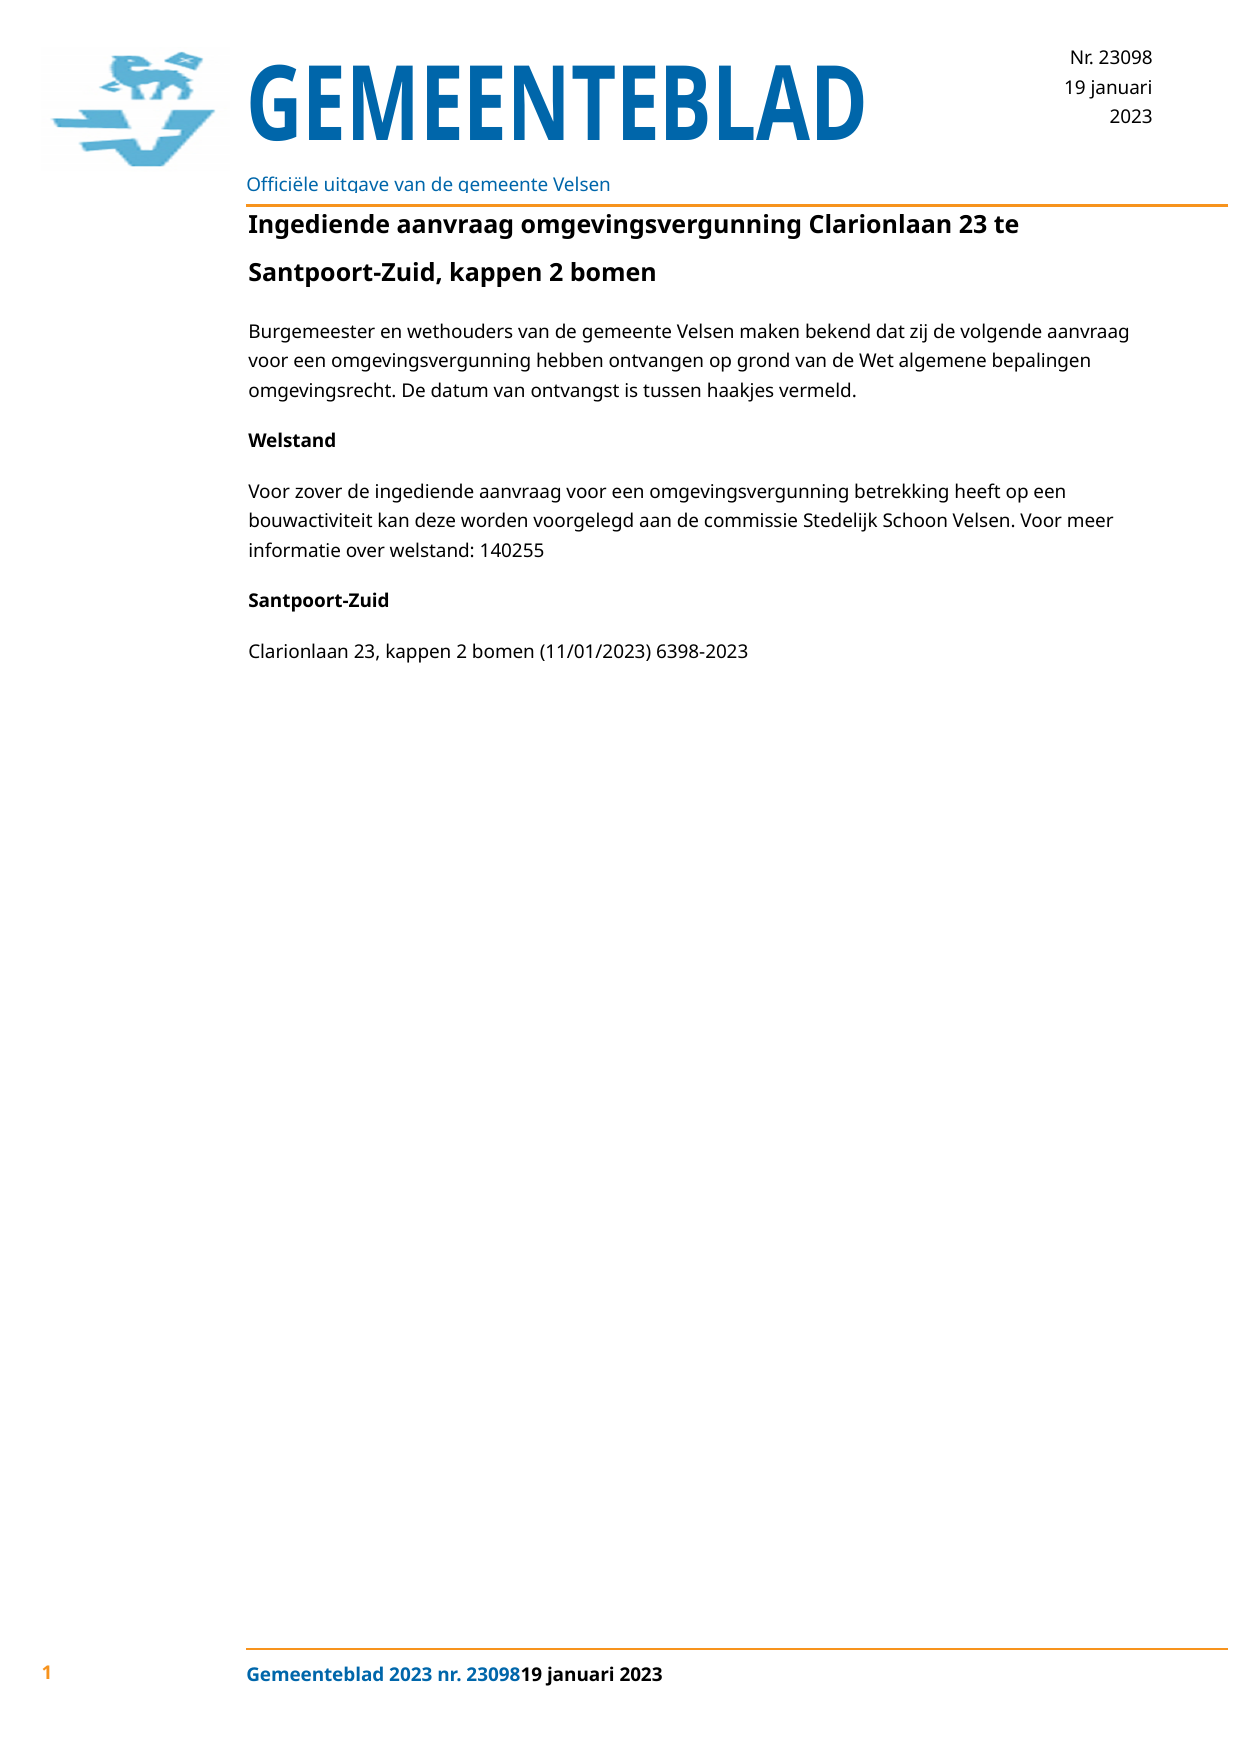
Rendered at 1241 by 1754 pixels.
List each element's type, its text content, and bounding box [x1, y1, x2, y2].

text Ingediende aanvraag omgevingsvergunning Clarionlaan 23 te Santpoort-Zuid, kappen 2 bomen [248, 207, 1152, 288]
picture [41, 47, 231, 172]
text Voor zover de ingediende aanvraag voor een omgevingsvergunning betrekking heeft op een bouwactiviteit kan deze worden voorgelegd aan de commissie Stedelijk Schoon Velsen. Voor meer informatie over welstand: 140255 [248, 478, 1152, 563]
text Welstand [248, 427, 1152, 453]
text Santpoort-Zuid [248, 587, 1152, 613]
text Clarionlaan 23, kappen 2 bomen (11/01/2023) 6398-2023 [248, 638, 1152, 664]
text Burgemeester en wethouders van de gemeente Velsen maken bekend dat zij de volgende aanvraag voor een omgevingsvergunning hebben ontvangen op grond van de Wet algemene bepalingen omgevingsrecht. De datum van ontvangst is tussen haakjes vermeld. [248, 318, 1152, 403]
